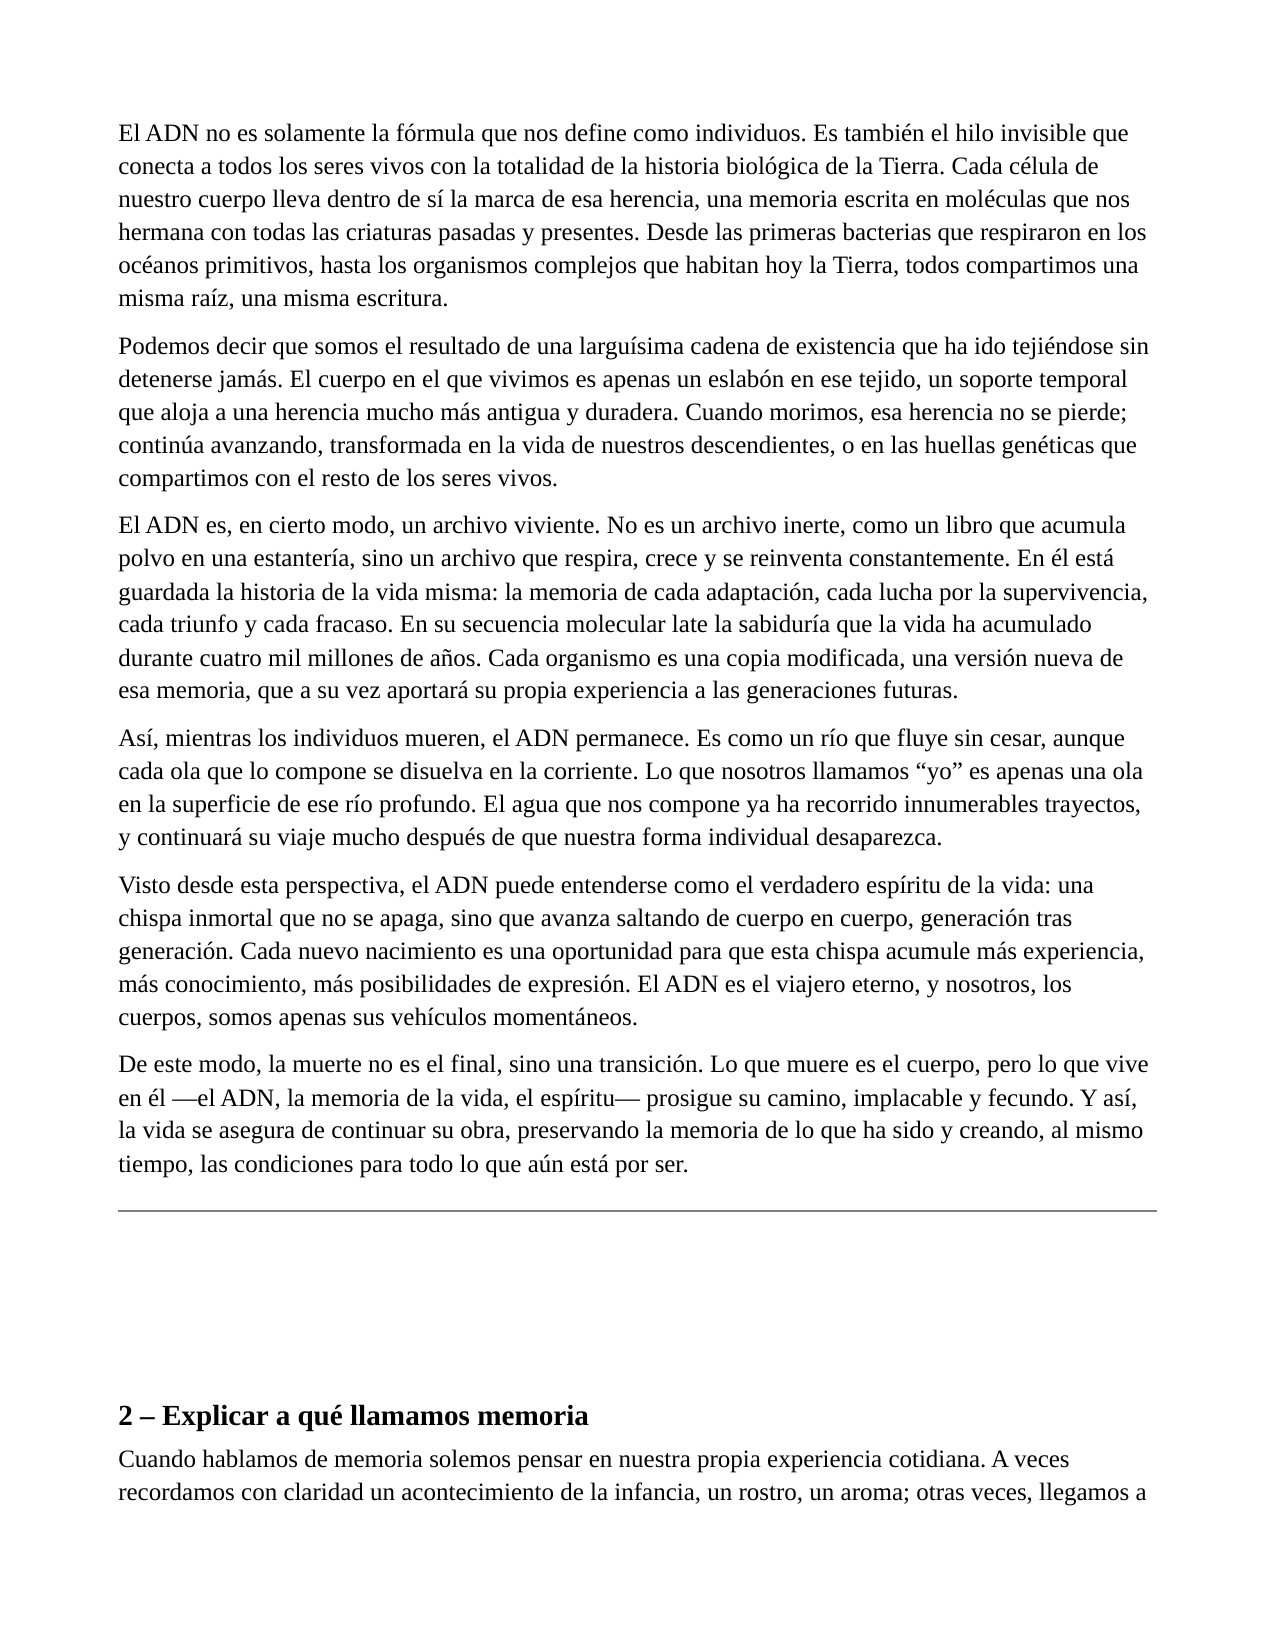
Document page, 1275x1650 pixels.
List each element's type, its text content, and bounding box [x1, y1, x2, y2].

text Cuando hablamos de memoria solemos pensar en nuestra propia experiencia cotidiana. A veces recordamos con claridad un acontecimiento de la infancia, un rostro, un aroma; otras veces, llegamos a [118, 1444, 1157, 1506]
text El ADN no es solamente la fórmula que nos define como individuos. Es también el hilo invisible que conecta a todos los seres vivos con la totalidad de la historia biológica de la Tierra. Cada célula de nuestro cuerpo lleva dentro de sí la marca de esa herencia, una memoria escrita en moléculas que nos hermana con todas las criaturas pasadas y presentes. Desde las primeras bacterias que respiraron en los océanos primitivos, hasta los organismos complejos que habitan hoy la Tierra, todos compartimos una misma raíz, una misma escritura. [118, 118, 1157, 312]
subtitle 2 – Explicar a qué llamamos memoria [118, 1398, 1157, 1431]
text De este modo, la muerte no es el final, sino una transición. Lo que muere es el cuerpo, pero lo que vive en él —el ADN, la memoria de la vida, el espíritu— prosigue su camino, implacable y fecundo. Y así, la vida se asegura de continuar su obra, preservando la memoria de lo que ha sido y creando, al mismo tiempo, las condiciones para todo lo que aún está por ser. [118, 1049, 1157, 1177]
text Visto desde esta perspectiva, el ADN puede entenderse como el verdadero espíritu de la vida: una chispa inmortal que no se apaga, sino que avanza saltando de cuerpo en cuerpo, generación tras generación. Cada nuevo nacimiento es una oportunidad para que esta chispa acumule más experiencia, más conocimiento, más posibilidades de expresión. El ADN es el viajero eterno, y nosotros, los cuerpos, somos apenas sus vehículos momentáneos. [118, 870, 1157, 1031]
text Así, mientras los individuos mueren, el ADN permanece. Es como un río que fluye sin cesar, aunque cada ola que lo compone se disuelva en la corriente. Lo que nosotros llamamos “yo” es apenas una ola en la superficie de ese río profundo. El agua que nos compone ya ha recorrido innumerables trayectos, y continuará su viaje mucho después de que nuestra forma individual desaparezca. [118, 723, 1157, 851]
text El ADN es, en cierto modo, un archivo viviente. No es un archivo inerte, como un libro que acumula polvo en una estantería, sino un archivo que respira, crece y se reinventa constantemente. En él está guardada la historia de la vida misma: la memoria de cada adaptación, cada lucha por la supervivencia, cada triunfo y cada fracaso. En su secuencia molecular late la sabiduría que la vida ha acumulado durante cuatro mil millones de años. Cada organismo es una copia modificada, una versión nueva de esa memoria, que a su vez aportará su propia experiencia a las generaciones futuras. [118, 511, 1157, 704]
text Podemos decir que somos el resultado de una larguísima cadena de existencia que ha ido tejiéndose sin detenerse jamás. El cuerpo en el que vivimos es apenas un eslabón en ese tejido, un soporte temporal que aloja a una herencia mucho más antigua y duradera. Cuando morimos, esa herencia no se pierde; continúa avanzando, transformada en la vida de nuestros descendientes, o en las huellas genéticas que compartimos con el resto de los seres vivos. [118, 331, 1157, 492]
